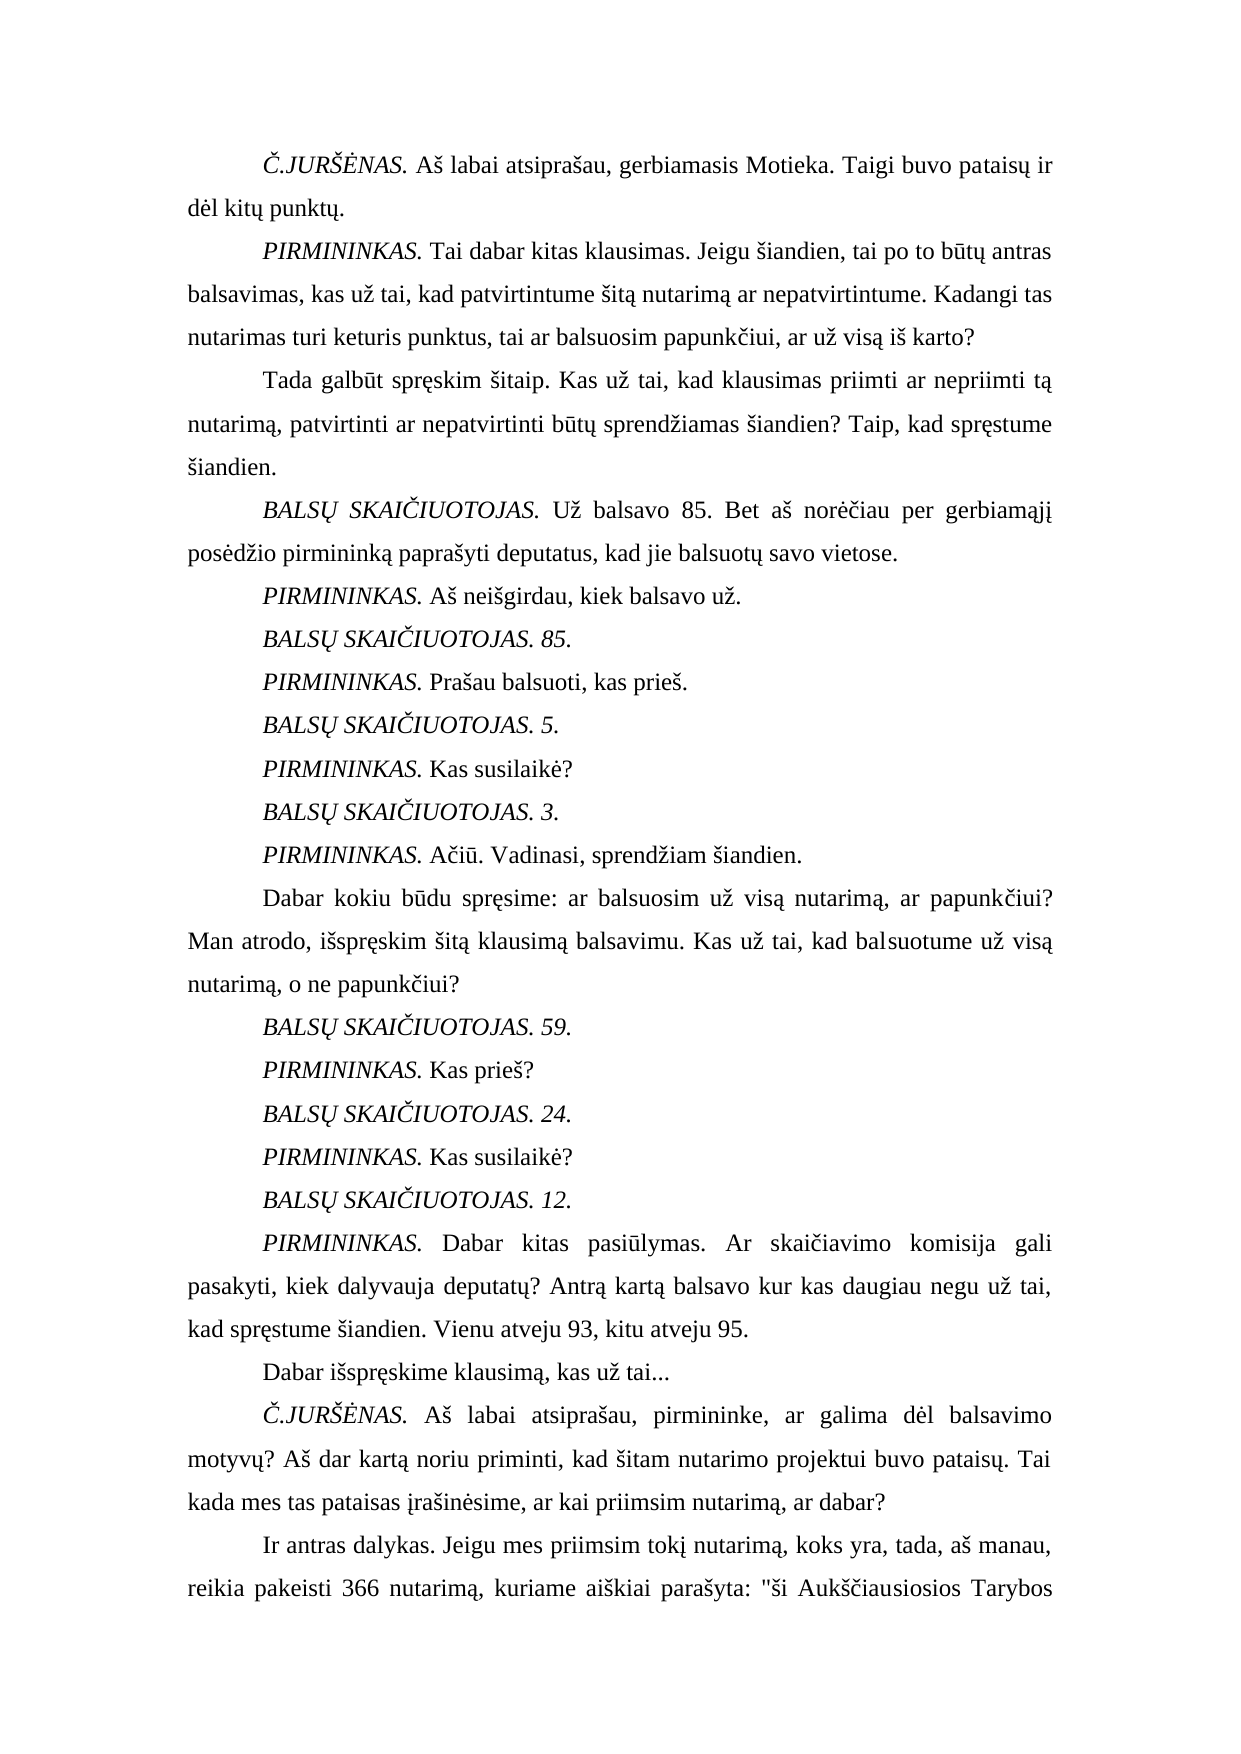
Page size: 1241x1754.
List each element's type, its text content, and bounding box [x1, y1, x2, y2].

text PIRMININKAS. Kas prieš? [187, 1056, 1053, 1084]
text BALSŲ SKAIČIUOTOJAS. Už balsavo 85. Bet aš norėčiau per gerbiamąjį posėdžio pirmininką paprašyti deputatus, kad jie balsuotų savo vietose. [187, 495, 1053, 567]
text PIRMININKAS. Prašau balsuoti, kas prieš. [187, 667, 1053, 696]
text BALSŲ SKAIČIUOTOJAS. 3. [187, 797, 1053, 826]
text PIRMININKAS. Ačiū. Vadinasi, sprendžiam šiandien. [187, 840, 1053, 869]
text PIRMININKAS. Tai dabar kitas klausimas. Jeigu šiandien, tai po to būtų antras balsavimas, kas už tai, kad patvirtintume šitą nutarimą ar nepatvirtintume. Kadangi tas nutarimas turi keturis punktus, tai ar balsuosim papunk­čiui, ar už visą iš karto? [187, 236, 1053, 351]
text PIRMININKAS. Kas susilaikė? [187, 754, 1053, 782]
text BALSŲ SKAIČIUOTOJAS. 5. [187, 711, 1053, 739]
text Dabar išspręskime klausimą, kas už tai... [187, 1357, 1053, 1386]
text Tada galbūt spręskim šitaip. Kas už tai, kad klausimas priimti ar nepriimti tą nutarimą, patvirtinti ar nepatvirtinti būtų sprendžiamas šiandien? Taip, kad spręstume šiandien. [187, 366, 1053, 481]
text BALSŲ SKAIČIUOTOJAS. 12. [187, 1185, 1053, 1214]
text BALSŲ SKAIČIUOTOJAS. 24. [187, 1099, 1053, 1127]
text PIRMININKAS. Aš neišgirdau, kiek balsavo už. [187, 581, 1053, 610]
text Č.JURŠĖNAS. Aš labai atsiprašau, pirmininke, ar galima dėl balsavimo motyvų? Aš dar kartą noriu priminti, kad šitam nutarimo projektui buvo pataisų. Tai kada mes tas pataisas įrašinėsime, ar kai priimsim nutarimą, ar dabar? [187, 1401, 1053, 1516]
text Č.JURŠĖNAS. Aš labai atsiprašau, gerbiamasis Motieka. Taigi buvo pa­taisų ir dėl kitų punktų. [187, 150, 1053, 222]
text BALSŲ SKAIČIUOTOJAS. 59. [187, 1012, 1053, 1041]
text PIRMININKAS. Kas susilaikė? [187, 1142, 1053, 1171]
text Dabar kokiu būdu spręsime: ar balsuosim už visą nutarimą, ar papunk­čiui? Man atrodo, išspręskim šitą klausimą balsavimu. Kas už tai, kad bal­suotume už visą nutarimą, o ne papunkčiui? [187, 883, 1053, 998]
text Ir antras dalykas. Jeigu mes priimsim tokį nutarimą, koks yra, tada, aš manau, reikia pakeisti 366 nutarimą, kuriame aiškiai parašyta: "ši Aukščiau­siosios Tarybos [187, 1530, 1053, 1602]
text BALSŲ SKAIČIUOTOJAS. 85. [187, 624, 1053, 653]
text PIRMININKAS. Dabar kitas pasiūlymas. Ar skaičiavimo komisija gali pasakyti, kiek dalyvauja deputatų? Antrą kartą balsavo kur kas daugiau negu už tai, kad spręstume šiandien. Vienu atveju 93, kitu atveju 95. [187, 1228, 1053, 1343]
